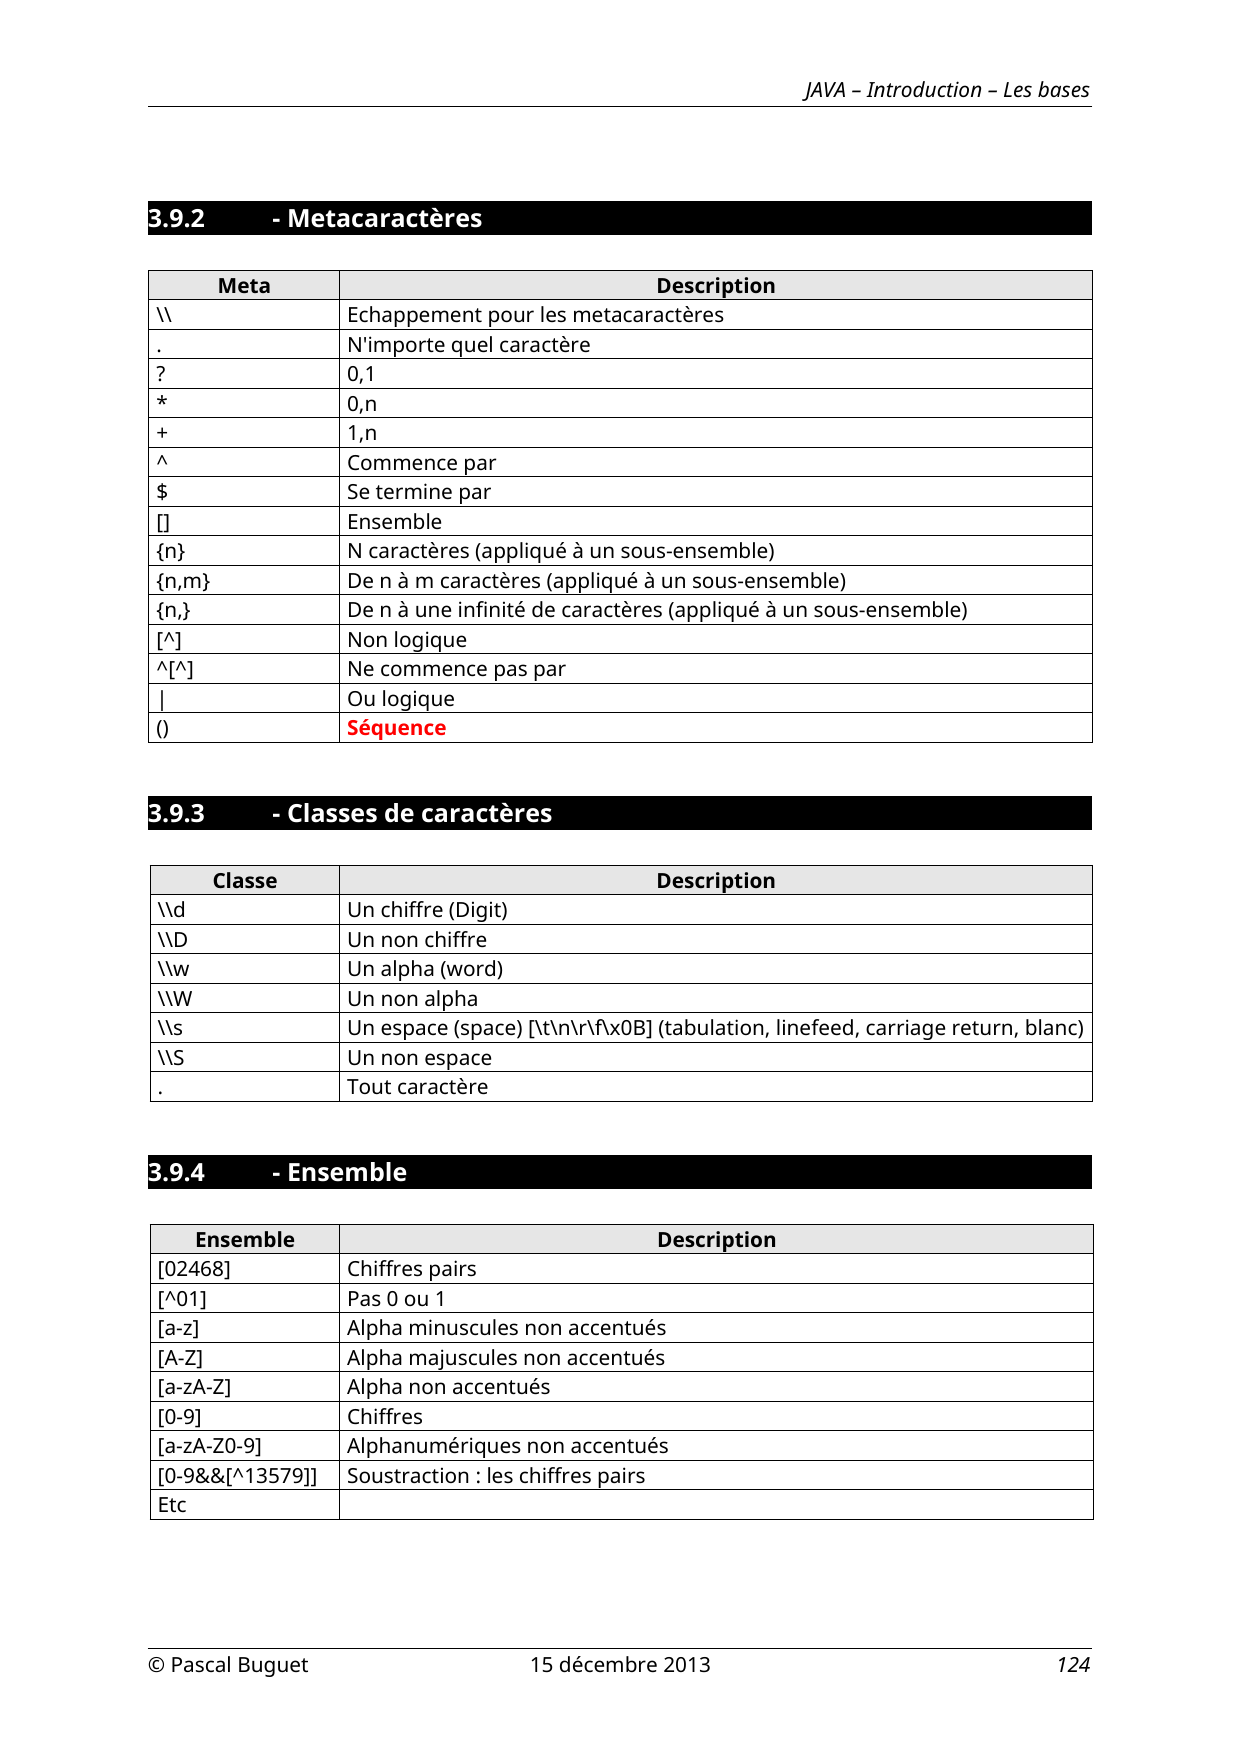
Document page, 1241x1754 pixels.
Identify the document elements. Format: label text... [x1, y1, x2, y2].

table_cell N'importe quel caractère [340, 330, 1092, 358]
table_cell \\D [151, 925, 339, 953]
table_cell Un non chiffre [340, 925, 1092, 953]
subtitle - Classes de caractères [148, 796, 1092, 830]
table_cell $ [149, 477, 339, 506]
table_header Description [340, 866, 1092, 894]
table_cell {n,} [149, 595, 339, 624]
table_header Description [340, 1225, 1093, 1253]
table_cell Un alpha (word) [340, 954, 1092, 983]
table_cell [a-zA-Z0-9] [151, 1431, 339, 1460]
table_cell . [151, 1072, 339, 1101]
table_cell Un non alpha [340, 984, 1092, 1012]
table_header Meta [149, 271, 339, 299]
table_cell Ou logique [340, 684, 1092, 712]
table_cell | [149, 684, 339, 712]
table_cell Se termine par [340, 477, 1092, 506]
table_cell Un chiffre (Digit) [340, 895, 1092, 924]
table_cell ^ [149, 448, 339, 476]
table_cell Commence par [340, 448, 1092, 476]
table_cell * [149, 389, 339, 417]
table_cell . [149, 330, 339, 358]
table_cell Tout caractère [340, 1072, 1092, 1101]
table_cell [a-z] [151, 1313, 339, 1342]
subtitle - Ensemble [148, 1155, 1092, 1189]
table_cell Non logique [340, 625, 1092, 653]
table_cell Alpha majuscules non accentués [340, 1343, 1093, 1371]
table_cell Alphanumériques non accentués [340, 1431, 1093, 1460]
table_cell [^01] [151, 1284, 339, 1312]
table_cell De n à une infinité de caractères (appliqué à un sous-ensemble) [340, 595, 1092, 624]
table_cell Un non espace [340, 1043, 1092, 1071]
table_cell [0-9] [151, 1402, 339, 1430]
table_cell ^[^] [149, 654, 339, 683]
table_cell [] [149, 507, 339, 535]
table_cell Etc [151, 1490, 339, 1519]
table_cell [02468] [151, 1254, 339, 1283]
table_cell \\s [151, 1013, 339, 1042]
table_cell 0,1 [340, 359, 1092, 388]
table_cell Echappement pour les metacaractères [340, 300, 1092, 329]
table_cell [0-9&&[^13579]] [151, 1461, 339, 1489]
table_cell \\ [149, 300, 339, 329]
table_cell \\d [151, 895, 339, 924]
table_header Description [340, 271, 1092, 299]
table_cell Ne commence pas par [340, 654, 1092, 683]
table_cell \\S [151, 1043, 339, 1071]
table_cell [A-Z] [151, 1343, 339, 1371]
table_cell Chiffres pairs [340, 1254, 1093, 1283]
table_cell Alpha minuscules non accentués [340, 1313, 1093, 1342]
table_cell 1,n [340, 418, 1092, 447]
table_cell + [149, 418, 339, 447]
table_cell Chiffres [340, 1402, 1093, 1430]
table_cell () [149, 713, 339, 742]
table_cell 0,n [340, 389, 1092, 417]
table_cell N caractères (appliqué à un sous-ensemble) [340, 536, 1092, 565]
table_cell {n} [149, 536, 339, 565]
table_cell Soustraction : les chiffres pairs [340, 1461, 1093, 1489]
table_cell Ensemble [340, 507, 1092, 535]
table_cell De n à m caractères (appliqué à un sous-ensemble) [340, 566, 1092, 594]
table_cell \\W [151, 984, 339, 1012]
table_cell ? [149, 359, 339, 388]
table_cell [a-zA-Z] [151, 1372, 339, 1401]
table_cell Séquence [340, 713, 1092, 742]
table_cell Alpha non accentués [340, 1372, 1093, 1401]
subtitle - Metacaractères [148, 201, 1092, 235]
table_cell \\w [151, 954, 339, 983]
table_cell Un espace (space) [\t\n\r\f\x0B] (tabulation, linefeed, carriage return, blanc) [340, 1013, 1092, 1042]
table_cell [^] [149, 625, 339, 653]
table_cell {n,m} [149, 566, 339, 594]
table_header Ensemble [151, 1225, 339, 1253]
table_cell [340, 1490, 1093, 1519]
table_cell Pas 0 ou 1 [340, 1284, 1093, 1312]
table_header Classe [151, 866, 339, 894]
